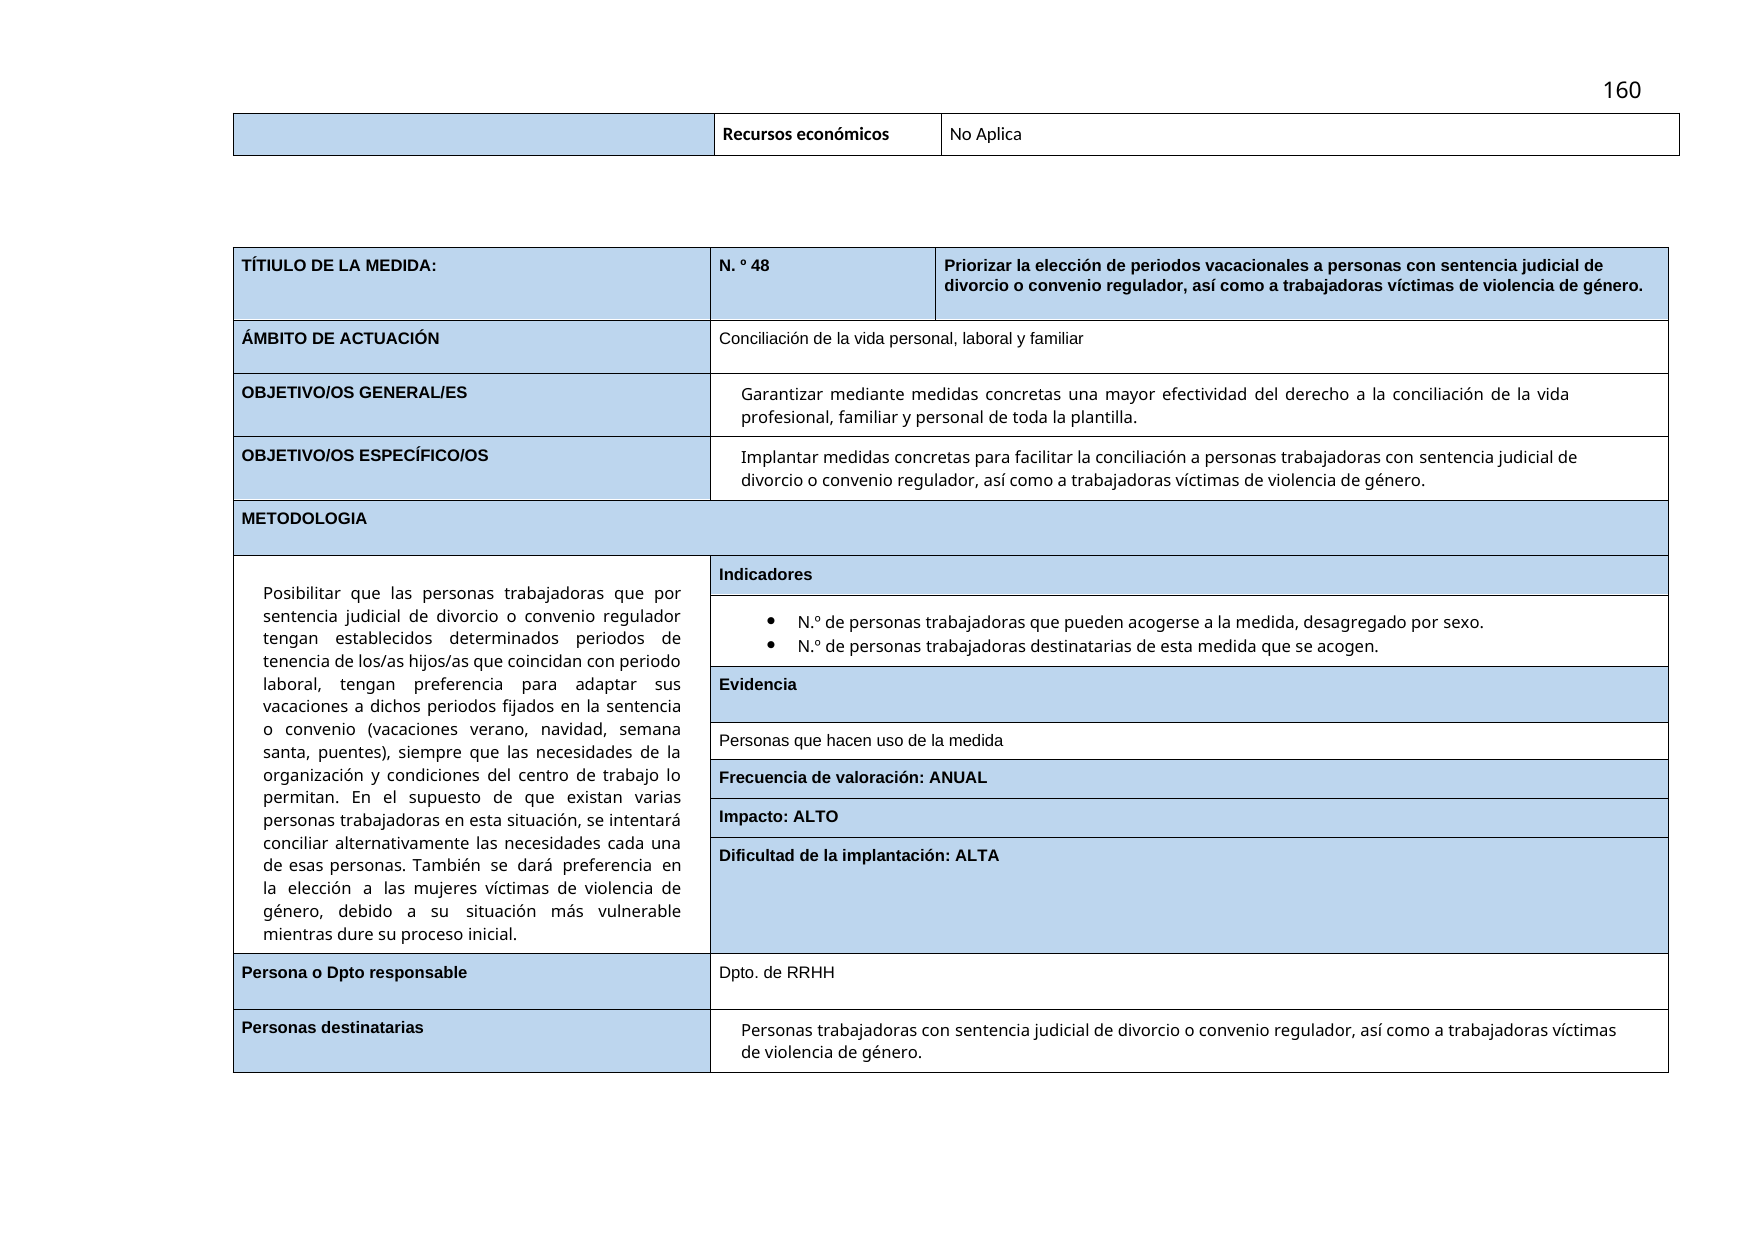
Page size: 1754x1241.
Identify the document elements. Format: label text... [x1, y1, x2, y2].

table_cell Frecuencia de valoración: ANUAL [711, 760, 1668, 798]
table_cell Dpto. de RRHH [711, 954, 1668, 1009]
table_header N. º 48 [711, 248, 935, 319]
table_cell Indicadores [711, 556, 1668, 594]
table_cell Personas que hacen uso de la medida [711, 723, 1668, 758]
table_cell Impacto: ALTO [711, 799, 1668, 837]
table_cell Recursos económicos [715, 114, 941, 155]
table_cell Persona o Dpto responsable [234, 954, 710, 1009]
table_cell ÁMBITO DE ACTUACIÓN [234, 321, 710, 373]
table_cell N.º de personas trabajadoras que pueden acogerse a la medida, desagregado por sexo. N.º de personas trabajadoras destinatarias de esta medida que se acogen. [711, 596, 1668, 666]
table_header Priorizar la elección de periodos vacacionales a personas con sentencia judicial de divorcio o convenio regulador, así como a trabajadoras víctimas de violencia de género. [936, 248, 1668, 319]
table_cell Personas destinatarias [234, 1010, 710, 1072]
table_cell Garantizar mediante medidas concretas una mayor efectividad del derecho a la conciliación de la vida profesional, familiar y personal de toda la plantilla. [711, 374, 1668, 436]
table_cell OBJETIVO/OS ESPECÍFICO/OS [234, 437, 710, 499]
table_cell Conciliación de la vida personal, laboral y familiar [711, 321, 1668, 373]
table_cell Evidencia [711, 667, 1668, 722]
table_cell OBJETIVO/OS GENERAL/ES [234, 374, 710, 436]
table_cell Personas trabajadoras con sentencia judicial de divorcio o convenio regulador, así como a trabajadoras víctimas de violencia de género. [711, 1010, 1668, 1072]
table_cell Posibilitar que las personas trabajadoras que por sentencia judicial de divorcio o convenio regulador tengan establecidos determinados periodos de tenencia de los/as hijos/as que coincidan con periodo laboral, tengan preferencia para adaptar sus vacaciones a dichos periodos fijados en la sentencia o convenio (vacaciones verano, navidad, semana santa, puentes), siempre que las necesidades de la organización y condiciones del centro de trabajo lo permitan. En el supuesto de que existan varias personas trabajadoras en esta situación, se intentará conciliar alternativamente las necesidades cada una de esas personas. También se dará preferencia en la elección a las mujeres víctimas de violencia de género, debido a su situación más vulnerable mientras dure su proceso inicial. [234, 556, 710, 953]
table_cell Implantar medidas concretas para facilitar la conciliación a personas trabajadoras con sentencia judicial de divorcio o convenio regulador, así como a trabajadoras víctimas de violencia de género. [711, 437, 1668, 499]
table_cell No Aplica [942, 114, 1679, 155]
table_cell Dificultad de la implantación: ALTA [711, 838, 1668, 953]
table_cell METODOLOGIA [234, 501, 1668, 555]
table_header TÍTIULO DE LA MEDIDA: [234, 248, 710, 319]
